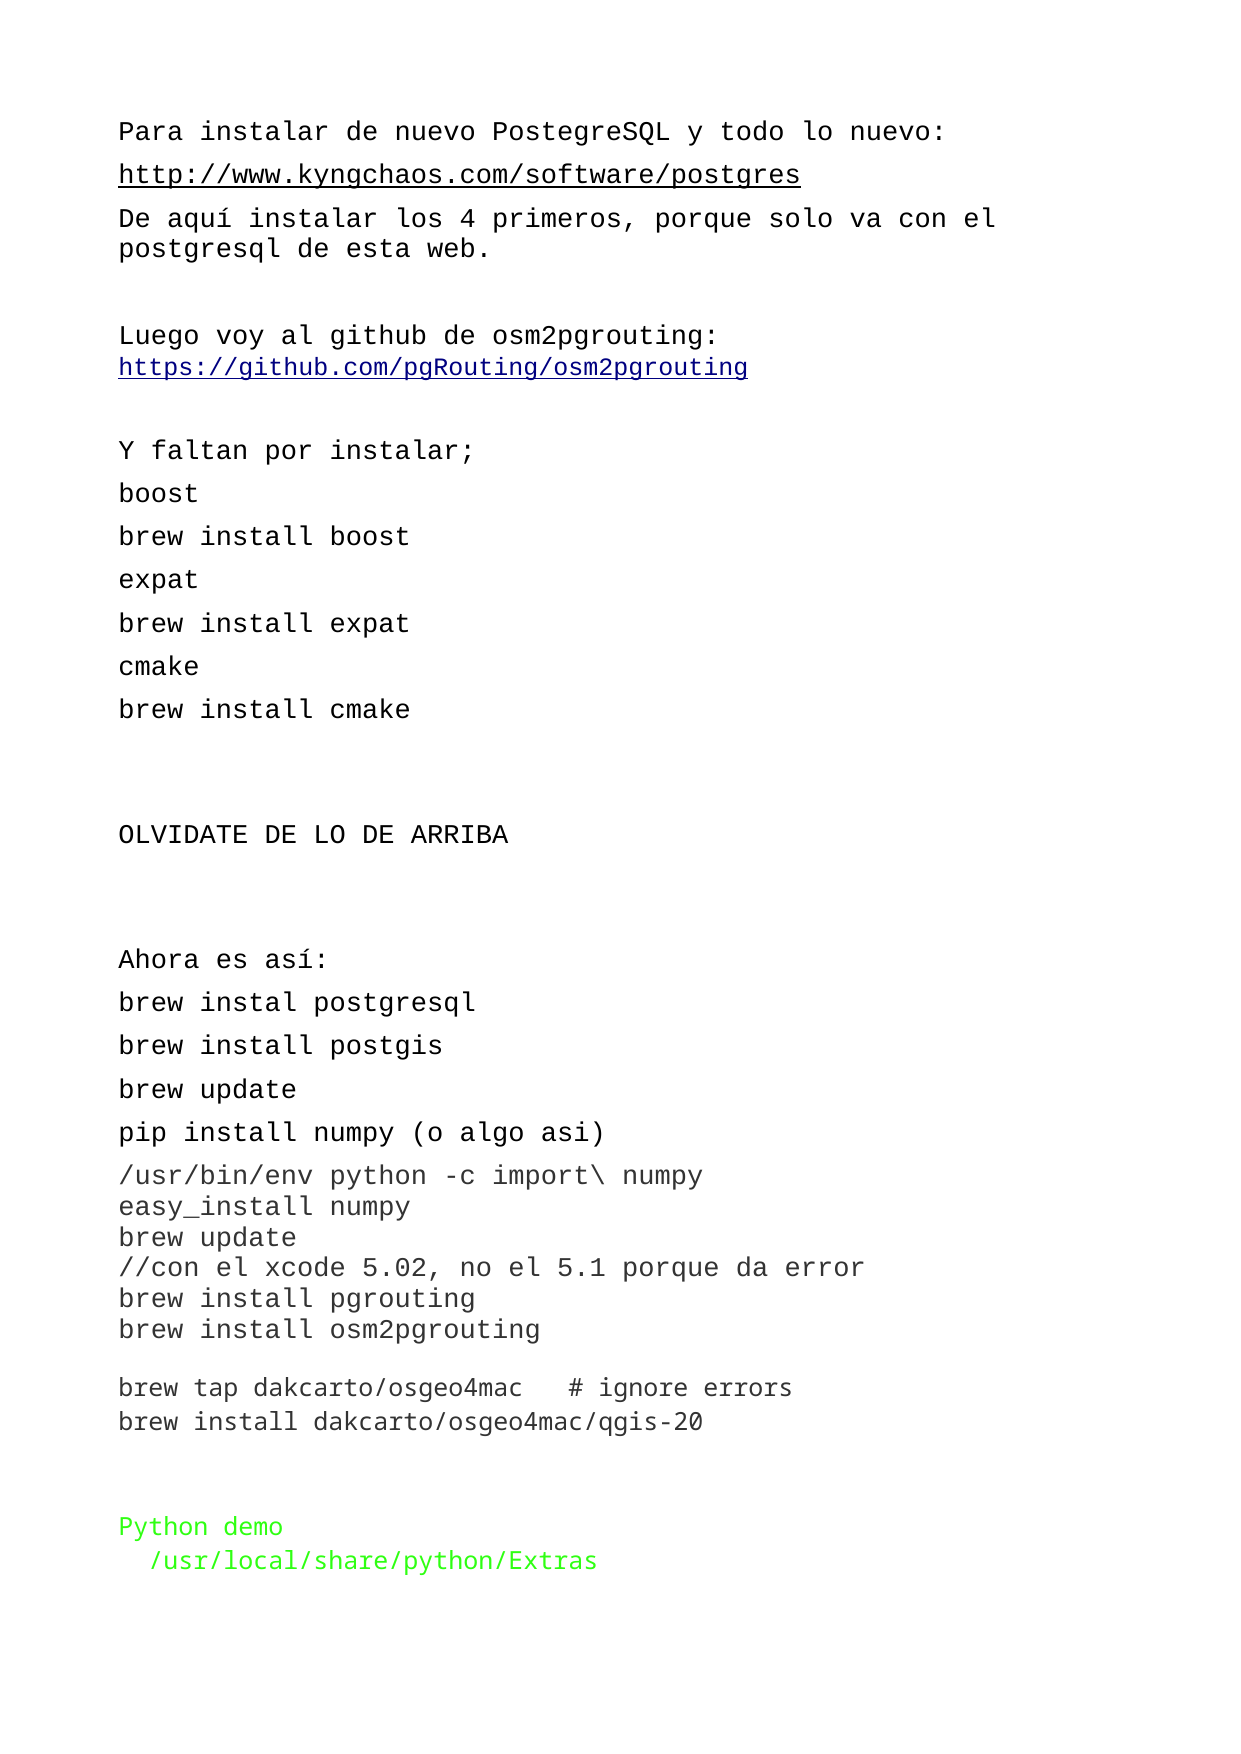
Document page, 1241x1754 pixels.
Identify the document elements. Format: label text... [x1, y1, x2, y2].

text brew tap dakcarto/osgeo4mac # ignore errors [118, 1370, 1122, 1404]
text brew install cmake [118, 696, 1122, 727]
text /usr/bin/env python -c import\ numpy [118, 1162, 1122, 1193]
text brew update [118, 1075, 1122, 1106]
text brew install osm2pgrouting [118, 1316, 1122, 1346]
text /usr/local/share/python/Extras [118, 1543, 1122, 1577]
text brew install boost [118, 523, 1122, 554]
text De aquí instalar los 4 primeros, porque solo va con el postgresql de esta web. [118, 204, 1122, 266]
text Para instalar de nuevo PostegreSQL y todo lo nuevo: [118, 118, 1122, 149]
text pip install numpy (o algo asi) [118, 1119, 1122, 1149]
text easy_install numpy [118, 1193, 1122, 1223]
text Y faltan por instalar; [118, 437, 1122, 467]
text http://www.kyngchaos.com/software/postgres [118, 161, 1122, 192]
text boost [118, 480, 1122, 511]
text brew update [118, 1223, 1122, 1254]
text expat [118, 566, 1122, 597]
text brew install dakcarto/osgeo4mac/qgis-20 [118, 1404, 1122, 1438]
text Python demo [118, 1509, 1122, 1543]
text cmake [118, 653, 1122, 683]
text brew install postgis [118, 1032, 1122, 1063]
text //con el xcode 5.02, no el 5.1 porque da error [118, 1254, 1122, 1285]
text OLVIDATE DE LO DE ARRIBA [118, 821, 1122, 852]
text brew instal postgresql [118, 989, 1122, 1020]
text brew install pgrouting [118, 1285, 1122, 1316]
text brew install expat [118, 609, 1122, 640]
text Luego voy al github de osm2pgrouting: https://github.com/pgRouting/osm2pgrouting [118, 322, 1122, 383]
text Ahora es así: [118, 946, 1122, 976]
